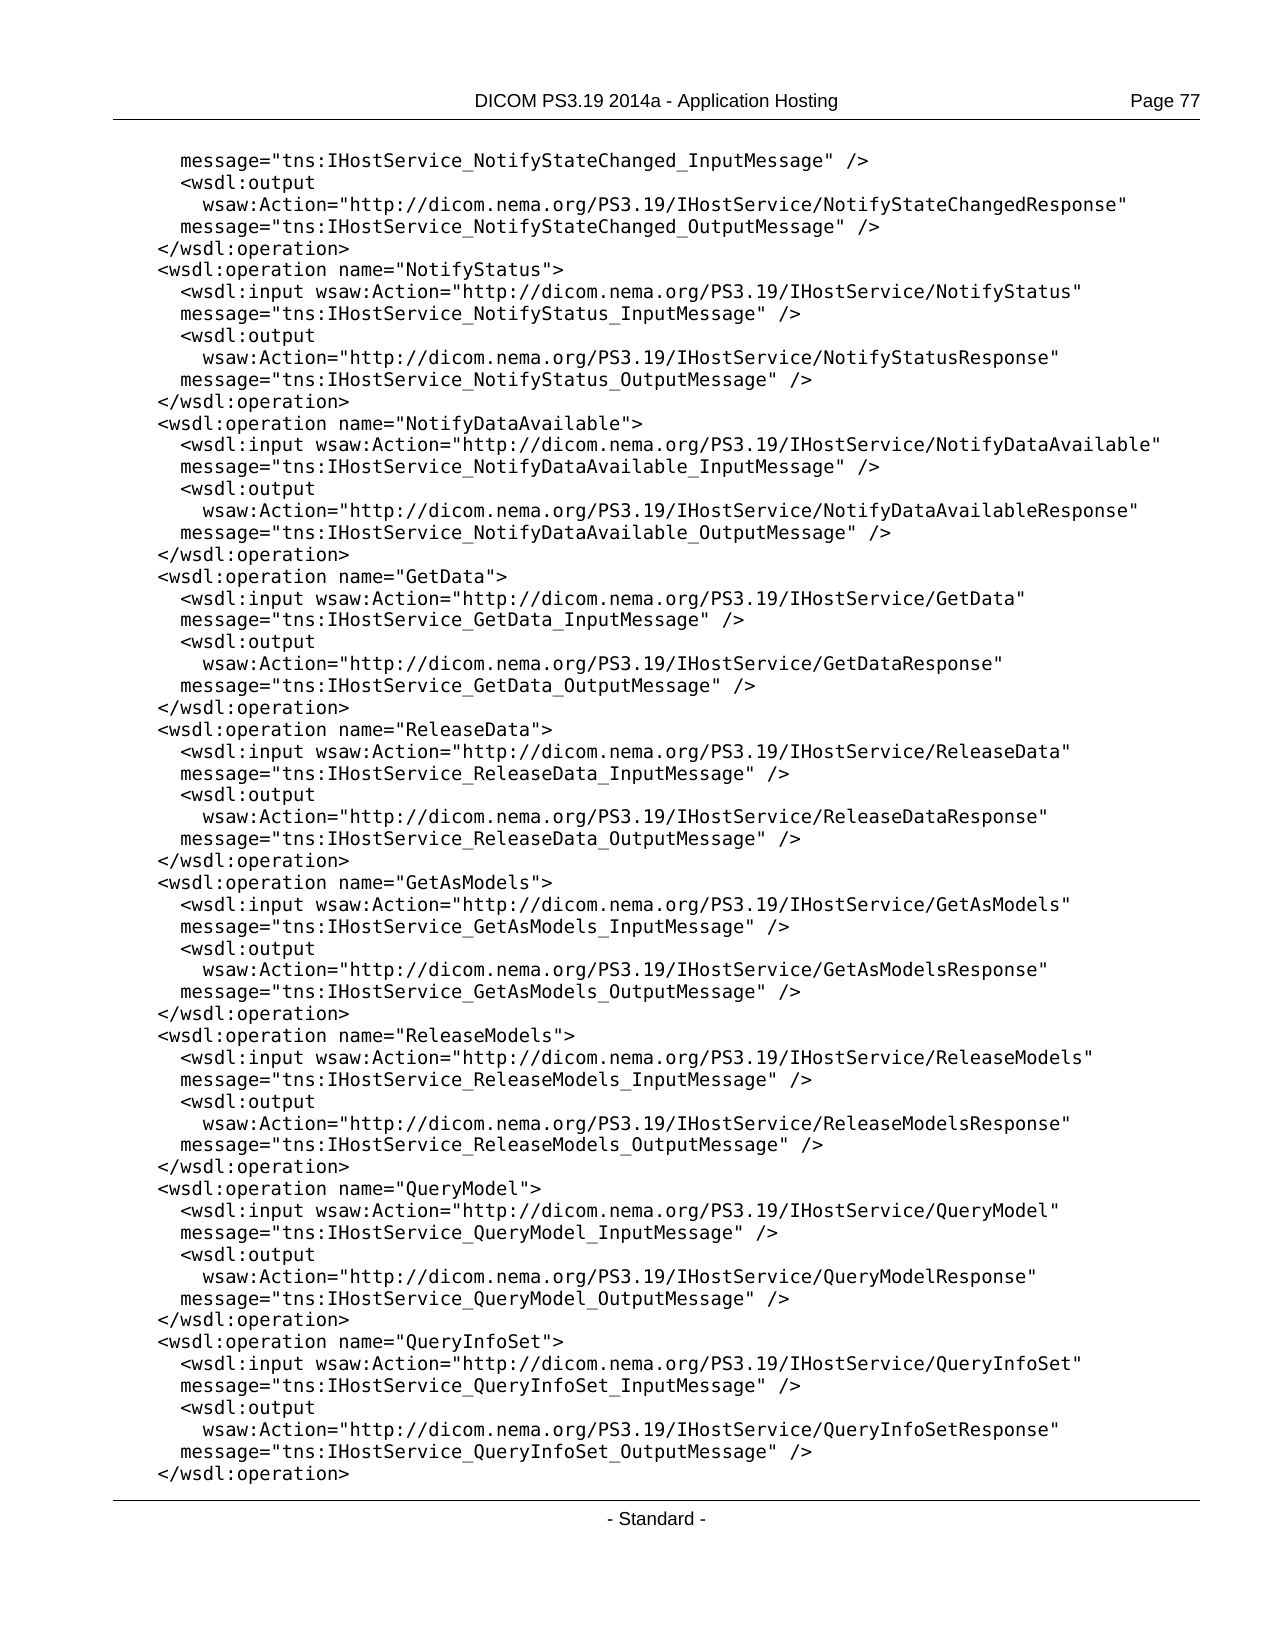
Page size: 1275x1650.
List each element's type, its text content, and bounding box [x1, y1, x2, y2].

text message="tns:IHostService_NotifyStateChanged_InputMessage" /> <wsdl:output wsaw:Action="http://dicom.nema.org/PS3.19/IHostService/NotifyStateChangedResponse" message="tns:IHostService_NotifyStateChanged_OutputMessage" /> </wsdl:operation> <wsdl:operation name="NotifyStatus"> <wsdl:input wsaw:Action="http://dicom.nema.org/PS3.19/IHostService/NotifyStatus" message="tns:IHostService_NotifyStatus_InputMessage" /> <wsdl:output wsaw:Action="http://dicom.nema.org/PS3.19/IHostService/NotifyStatusResponse" message="tns:IHostService_NotifyStatus_OutputMessage" /> </wsdl:operation> <wsdl:operation name="NotifyDataAvailable"> <wsdl:input wsaw:Action="http://dicom.nema.org/PS3.19/IHostService/NotifyDataAvailable" message="tns:IHostService_NotifyDataAvailable_InputMessage" /> <wsdl:output wsaw:Action="http://dicom.nema.org/PS3.19/IHostService/NotifyDataAvailableResponse" message="tns:IHostService_NotifyDataAvailable_OutputMessage" /> </wsdl:operation> <wsdl:operation name="GetData"> <wsdl:input wsaw:Action="http://dicom.nema.org/PS3.19/IHostService/GetData" message="tns:IHostService_GetData_InputMessage" /> <wsdl:output wsaw:Action="http://dicom.nema.org/PS3.19/IHostService/GetDataResponse" message="tns:IHostService_GetData_OutputMessage" /> </wsdl:operation> <wsdl:operation name="ReleaseData"> <wsdl:input wsaw:Action="http://dicom.nema.org/PS3.19/IHostService/ReleaseData" message="tns:IHostService_ReleaseData_InputMessage" /> <wsdl:output wsaw:Action="http://dicom.nema.org/PS3.19/IHostService/ReleaseDataResponse" message="tns:IHostService_ReleaseData_OutputMessage" /> </wsdl:operation> <wsdl:operation name="GetAsModels"> <wsdl:input wsaw:Action="http://dicom.nema.org/PS3.19/IHostService/GetAsModels" message="tns:IHostService_GetAsModels_InputMessage" /> <wsdl:output wsaw:Action="http://dicom.nema.org/PS3.19/IHostService/GetAsModelsResponse" message="tns:IHostService_GetAsModels_OutputMessage" /> </wsdl:operation> <wsdl:operation name="ReleaseModels"> <wsdl:input wsaw:Action="http://dicom.nema.org/PS3.19/IHostService/ReleaseModels" message="tns:IHostService_ReleaseModels_InputMessage" /> <wsdl:output wsaw:Action="http://dicom.nema.org/PS3.19/IHostService/ReleaseModelsResponse" message="tns:IHostService_ReleaseModels_OutputMessage" /> </wsdl:operation> <wsdl:operation name="QueryModel"> <wsdl:input wsaw:Action="http://dicom.nema.org/PS3.19/IHostService/QueryModel" message="tns:IHostService_QueryModel_InputMessage" /> <wsdl:output wsaw:Action="http://dicom.nema.org/PS3.19/IHostService/QueryModelResponse" message="tns:IHostService_QueryModel_OutputMessage" /> </wsdl:operation> <wsdl:operation name="QueryInfoSet"> <wsdl:input wsaw:Action="http://dicom.nema.org/PS3.19/IHostService/QueryInfoSet" message="tns:IHostService_QueryInfoSet_InputMessage" /> <wsdl:output wsaw:Action="http://dicom.nema.org/PS3.19/IHostService/QueryInfoSetResponse" message="tns:IHostService_QueryInfoSet_OutputMessage" /> </wsdl:operation> [112, 150, 1200, 1484]
